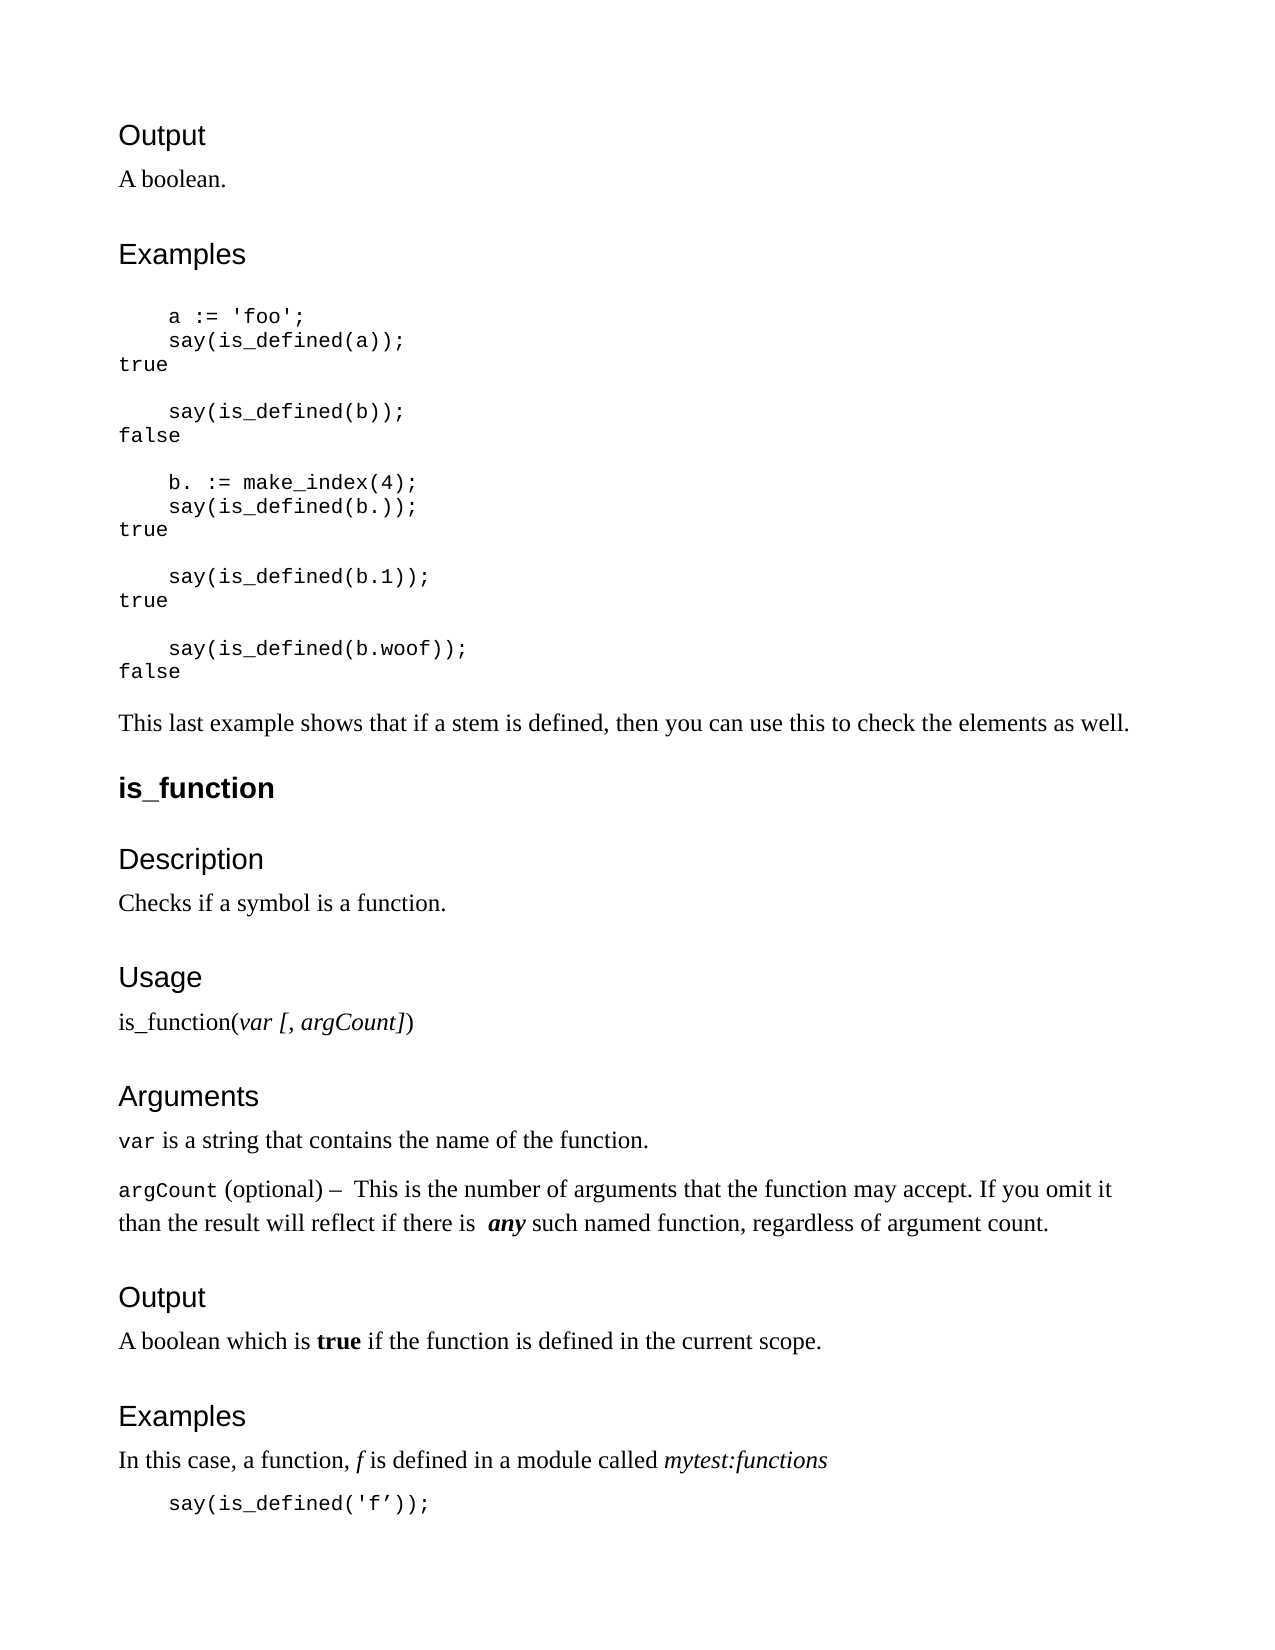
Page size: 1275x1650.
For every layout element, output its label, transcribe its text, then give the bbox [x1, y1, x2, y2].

text var is a string that contains the name of the function. [118, 1125, 1157, 1155]
text true [118, 590, 1157, 614]
text say(is_defined(a)); [118, 330, 1157, 354]
subtitle is_function [118, 771, 1157, 804]
text a := 'foo'; [118, 306, 1157, 330]
text true [118, 519, 1157, 543]
text say(is_defined(b)); [118, 401, 1157, 425]
subtitle Output [118, 1280, 1157, 1314]
subtitle Examples [118, 1399, 1157, 1432]
text say(is_defined(b.woof)); [118, 637, 1157, 661]
subtitle Usage [118, 961, 1157, 994]
text Checks if a symbol is a function. [118, 888, 1157, 917]
text A boolean. [118, 164, 1157, 193]
text say(is_defined('f’)); [118, 1492, 1157, 1516]
text A boolean which is true if the function is defined in the current scope. [118, 1326, 1157, 1355]
subtitle Output [118, 118, 1157, 152]
text In this case, a function, f is defined in a module called mytest:functions [118, 1445, 1157, 1474]
text argCount (optional) – This is the number of arguments that the function may accept. If you omit it than the result will reflect if there is any such named function, regardless of argument count. [118, 1174, 1157, 1236]
text true [118, 354, 1157, 377]
subtitle Arguments [118, 1079, 1157, 1113]
subtitle Description [118, 842, 1157, 875]
text is_function(var [, argCount]) [118, 1007, 1157, 1035]
text false [118, 661, 1157, 685]
text b. := make_index(4); [118, 472, 1157, 496]
text false [118, 425, 1157, 448]
subtitle Examples [118, 237, 1157, 270]
text This last example shows that if a stem is defined, then you can use this to check the elements as well. [118, 708, 1157, 737]
text say(is_defined(b.)); [118, 496, 1157, 519]
text say(is_defined(b.1)); [118, 567, 1157, 590]
